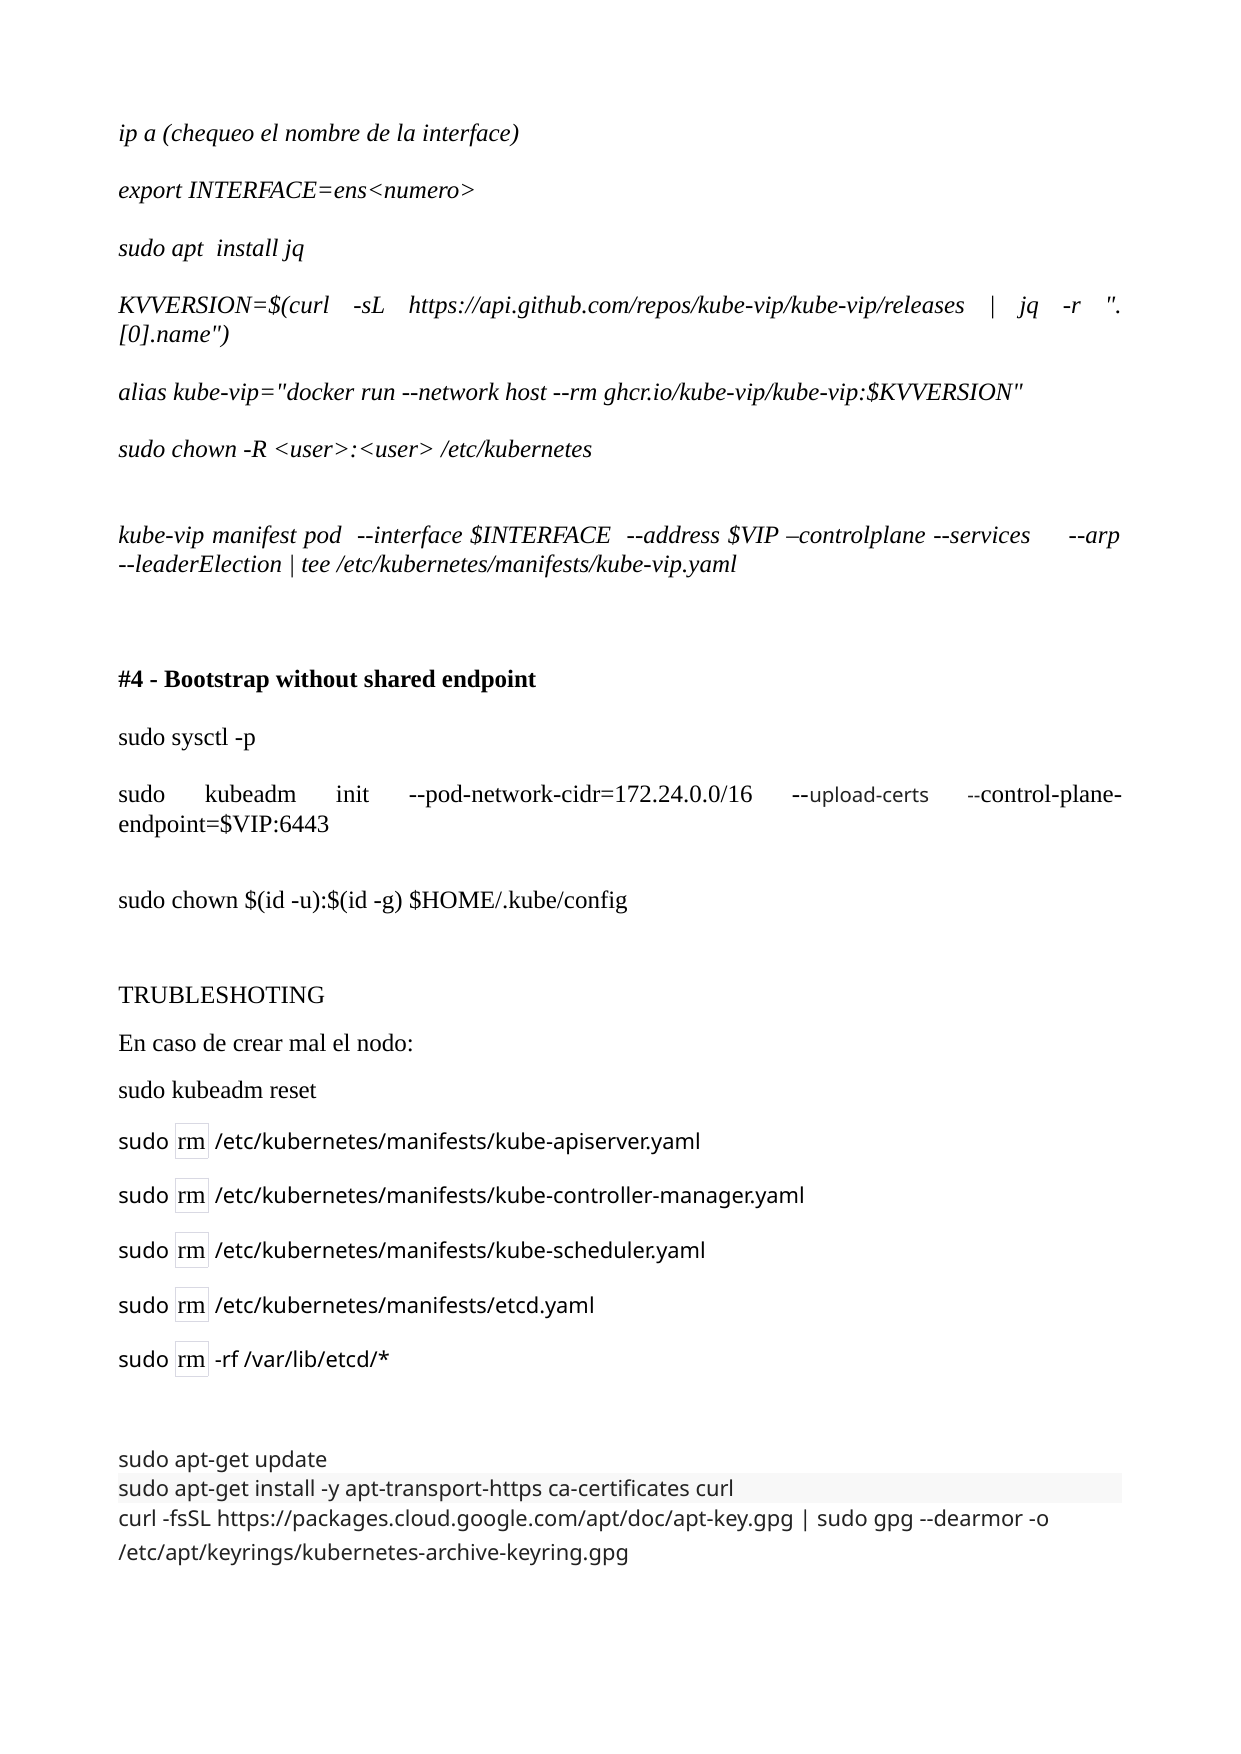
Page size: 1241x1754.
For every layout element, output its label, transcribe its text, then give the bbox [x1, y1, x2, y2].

text KVVERSION=$(curl -sL https://api.github.com/repos/kube-vip/kube-vip/releases | jq -r ".[0].name") [118, 291, 1122, 348]
text rm [176, 1288, 208, 1321]
text sudo apt-get update [118, 1443, 1122, 1473]
text sudo [118, 1287, 175, 1322]
text sudo apt-get install -y apt-transport-https ca-certificates curl [118, 1473, 1122, 1503]
text sudo chown $(id -u):$(id -g) $HOME/.kube/config [118, 885, 1122, 914]
text sudo sysctl -p [118, 722, 1122, 751]
text sudo [118, 1178, 175, 1212]
text TRUBLESHOTING [118, 980, 1122, 1009]
text sudo kubeadm init --pod-network-cidr=172.24.0.0/16 --upload-certs --control-plane-endpoint=$VIP:6443 [118, 779, 1122, 837]
text export INTERFACE=ens<numero> [118, 176, 1122, 204]
text alias kube-vip="docker run --network host --rm ghcr.io/kube-vip/kube-vip:$KVVERSION" [118, 377, 1122, 406]
text En caso de crear mal el nodo: [118, 1028, 1122, 1057]
text /etc/kubernetes/manifests/kube-controller-manager.yaml [209, 1178, 1122, 1212]
text rm [176, 1233, 208, 1267]
text rm [176, 1179, 208, 1212]
text rm [176, 1124, 208, 1158]
text sudo chown -R <user>:<user> /etc/kubernetes [118, 434, 1122, 463]
text sudo [118, 1341, 175, 1376]
text /etc/kubernetes/manifests/etcd.yaml [209, 1287, 1122, 1322]
text /etc/kubernetes/manifests/kube-apiserver.yaml [209, 1123, 1122, 1158]
text sudo [118, 1123, 175, 1158]
text sudo kubeadm reset [118, 1075, 1122, 1104]
text #4 - Bootstrap without shared endpoint [118, 664, 1122, 693]
text /etc/kubernetes/manifests/kube-scheduler.yaml [209, 1232, 1122, 1267]
text kube-vip manifest pod --interface $INTERFACE --address $VIP –controlplane --services --arp --leaderElection | tee /etc/kubernetes/manifests/kube-vip.yaml [118, 521, 1122, 578]
text curl -fsSL https://packages.cloud.google.com/apt/doc/apt-key.gpg | sudo gpg --dearmor -o /etc/apt/keyrings/kubernetes-archive-keyring.gpg [118, 1503, 1122, 1567]
text sudo [118, 1232, 175, 1267]
text -rf /var/lib/etcd/* [209, 1341, 1122, 1376]
text ip a (chequeo el nombre de la interface) [118, 118, 1122, 147]
text sudo apt install jq [118, 233, 1122, 262]
text rm [176, 1342, 208, 1376]
